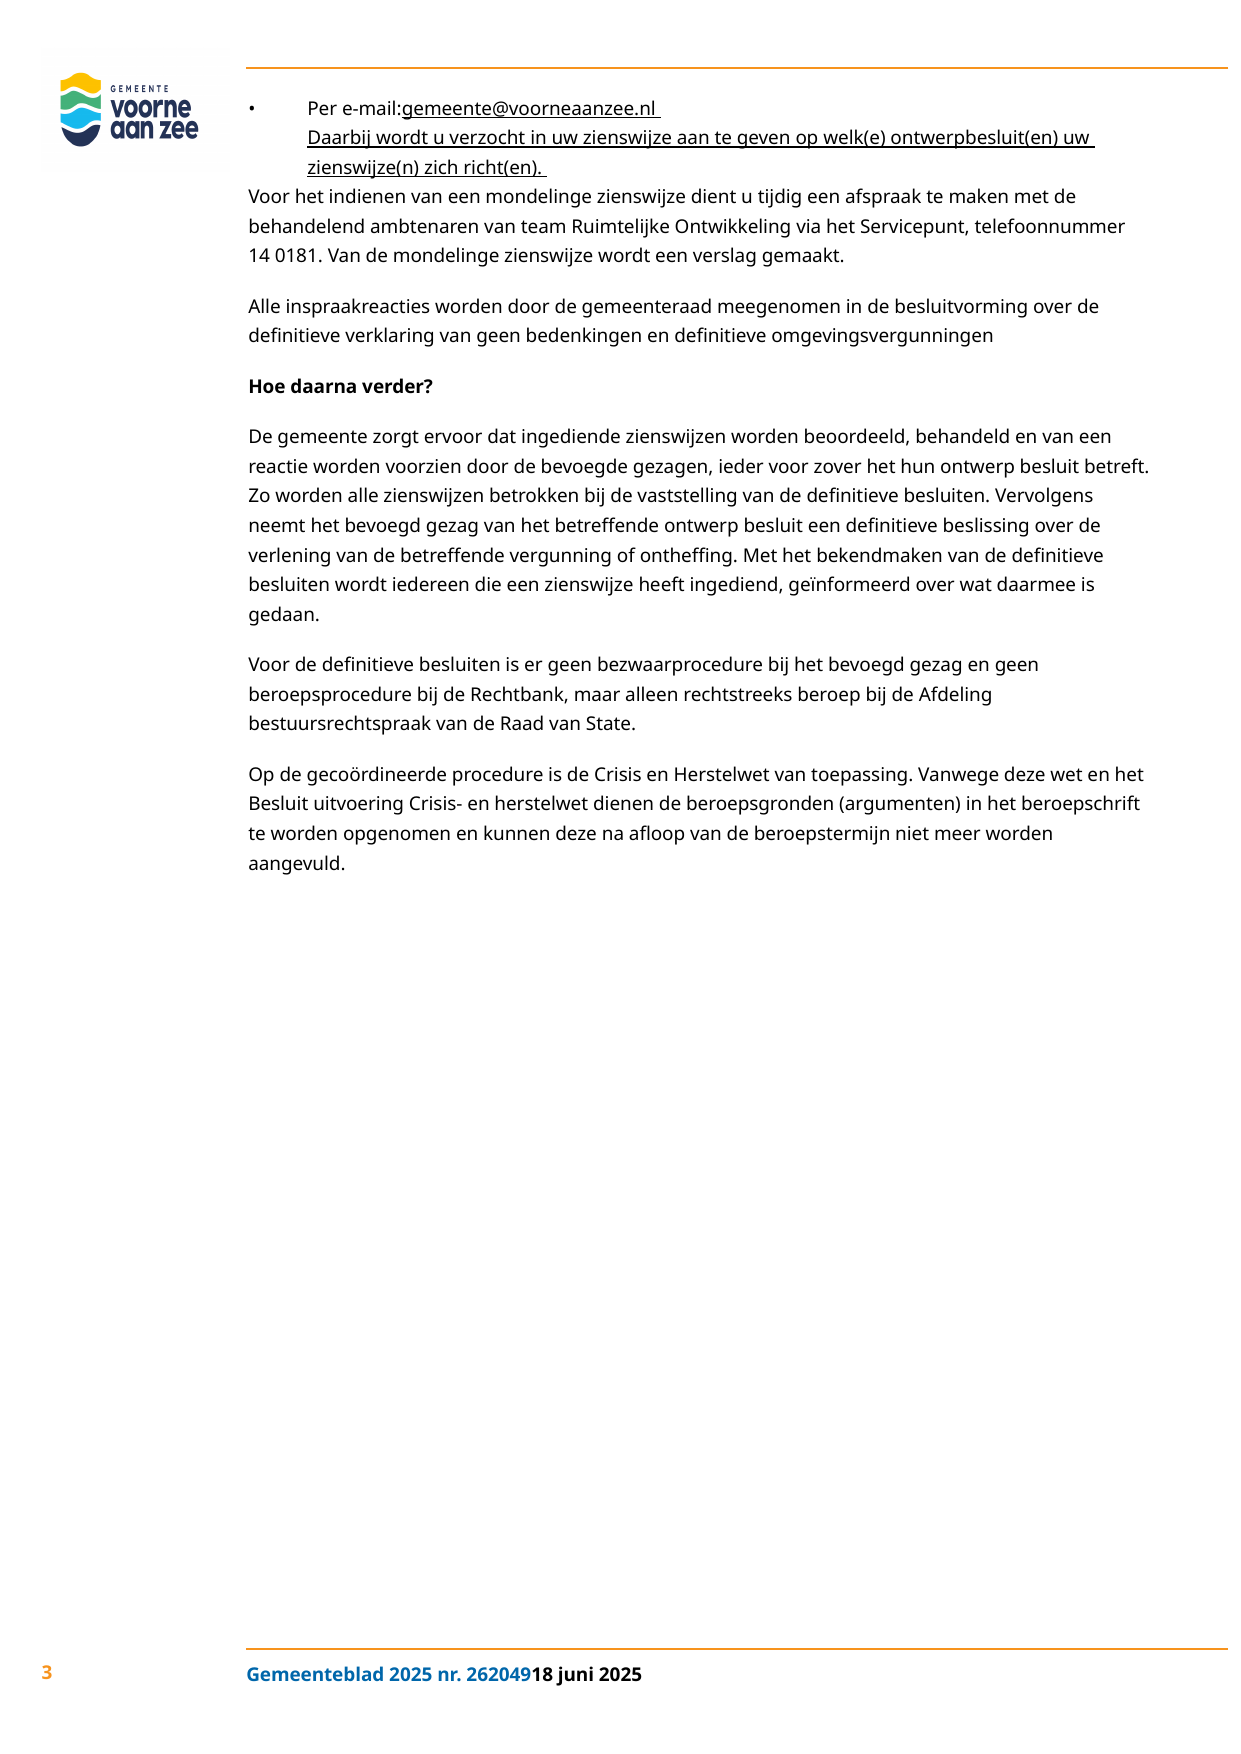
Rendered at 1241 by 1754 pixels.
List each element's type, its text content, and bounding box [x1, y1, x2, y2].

picture [41, 47, 231, 172]
text Hoe daarna verder? [248, 373, 1152, 399]
text Voor de definitieve besluiten is er geen bezwaarprocedure bij het bevoegd gezag en geen beroepsprocedure bij de Rechtbank, maar alleen rechtstreeks beroep bij de Afdeling bestuursrechtspraak van de Raad van State. [248, 651, 1152, 736]
text Op de gecoördineerde procedure is de Crisis en Herstelwet van toepassing. Vanwege deze wet en het Besluit uitvoering Crisis- en herstelwet dienen de beroepsgronden (argumenten) in het beroepschrift te worden opgenomen en kunnen deze na afloop van de beroepstermijn niet meer worden aangevuld. [248, 761, 1152, 876]
list Per e-mail:gemeente@voorneaanzee.nl [248, 95, 1152, 121]
text Voor het indienen van een mondelinge zienswijze dient u tijdig een afspraak te maken met de behandelend ambtenaren van team Ruimtelijke Ontwikkeling via het Servicepunt, telefoonnummer 14 0181. Van de mondelinge zienswijze wordt een verslag gemaakt. [248, 183, 1152, 268]
text Alle inspraakreacties worden door de gemeenteraad meegenomen in de besluitvorming over de definitieve verklaring van geen bedenkingen en definitieve omgevingsvergunningen [248, 293, 1152, 348]
text De gemeente zorgt ervoor dat ingediende zienswijzen worden beoordeeld, behandeld en van een reactie worden voorzien door de bevoegde gezagen, ieder voor zover het hun ontwerp besluit betreft. Zo worden alle zienswijzen betrokken bij de vaststelling van de definitieve besluiten. Vervolgens neemt het bevoegd gezag van het betreffende ontwerp besluit een definitieve beslissing over de verlening van de betreffende vergunning of ontheffing. Met het bekendmaken van de definitieve besluiten wordt iedereen die een zienswijze heeft ingediend, geïnformeerd over wat daarmee is gedaan. [248, 423, 1152, 627]
list Daarbij wordt u verzocht in uw zienswijze aan te geven op welk(e) ontwerpbesluit(en) uw zienswijze(n) zich richt(en). [248, 124, 1152, 180]
